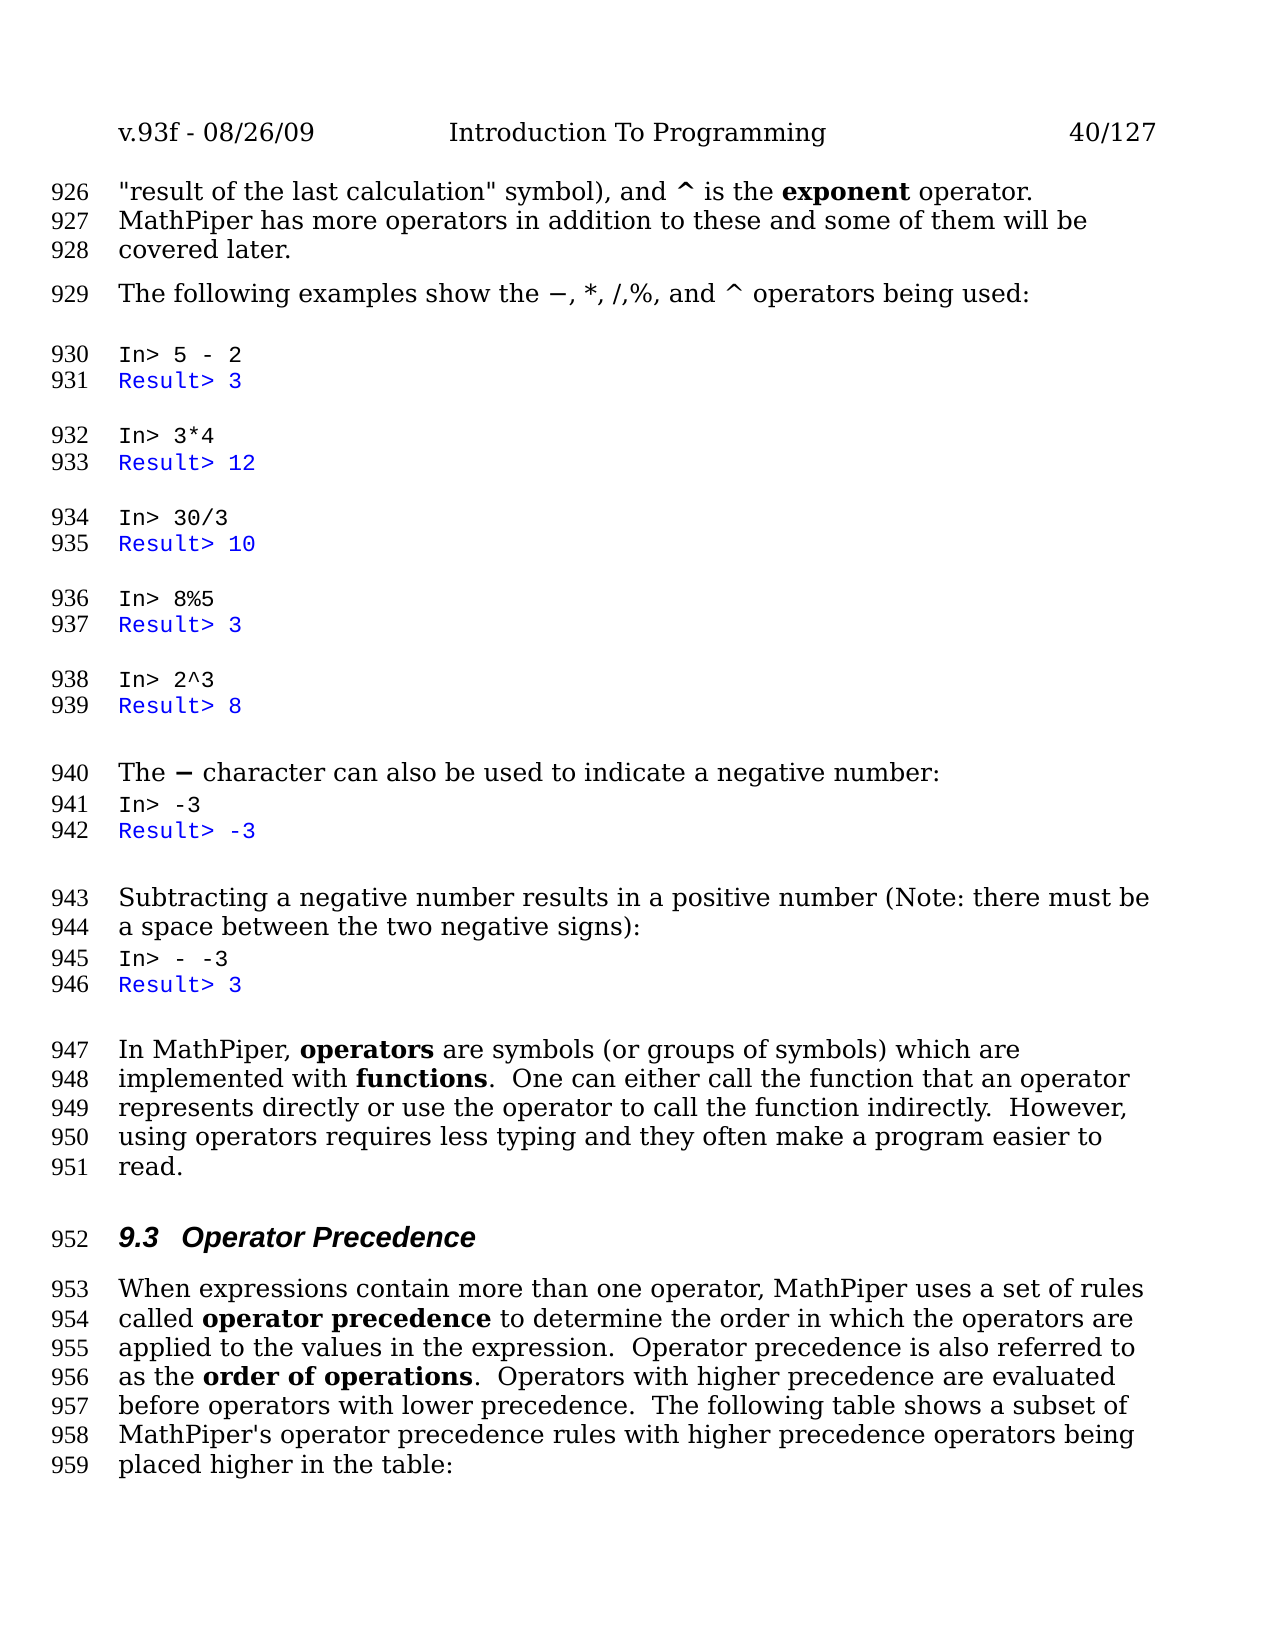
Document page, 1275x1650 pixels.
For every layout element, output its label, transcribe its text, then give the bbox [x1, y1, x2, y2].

text When expressions contain more than one operator, MathPiper uses a set of rules called operator precedence to determine the order in which the operators are applied to the values in the expression. Operator precedence is also referred to as the order of operations. Operators with higher precedence are evaluated before operators with lower precedence. The following table shows a subset of MathPiper's operator precedence rules with higher precedence operators being placed higher in the table: [118, 1274, 1157, 1479]
text Result> 3 [118, 370, 1157, 396]
text The following examples show the −, *, /,%, and ^ operators being used: [118, 279, 1157, 309]
subtitle Operator Precedence [118, 1220, 1157, 1253]
text In> 5 - 2 [118, 344, 1157, 370]
text "result of the last calculation" symbol), and ^ is the exponent operator. MathPiper has more operators in addition to these and some of them will be covered later. [118, 177, 1157, 264]
text Result> -3 [118, 819, 1157, 845]
text In> 30/3 [118, 506, 1157, 532]
text Result> 8 [118, 694, 1157, 720]
text In> 8%5 [118, 587, 1157, 613]
text Result> 12 [118, 451, 1157, 477]
text In MathPiper, operators are symbols (or groups of symbols) which are implemented with functions. One can either call the function that an operator represents directly or use the operator to call the function indirectly. However, using operators requires less typing and they often make a program easier to read. [118, 1034, 1157, 1181]
text Result> 3 [118, 613, 1157, 639]
text In> -3 [118, 793, 1157, 819]
text In> 3*4 [118, 425, 1157, 451]
text Subtracting a negative number results in a positive number (Note: there must be a space between the two negative signs): [118, 883, 1157, 942]
text In> 2^3 [118, 668, 1157, 694]
text Result> 10 [118, 532, 1157, 558]
text Result> 3 [118, 974, 1157, 1000]
text The − character can also be used to indicate a negative number: [118, 758, 1157, 787]
text In> - -3 [118, 948, 1157, 974]
